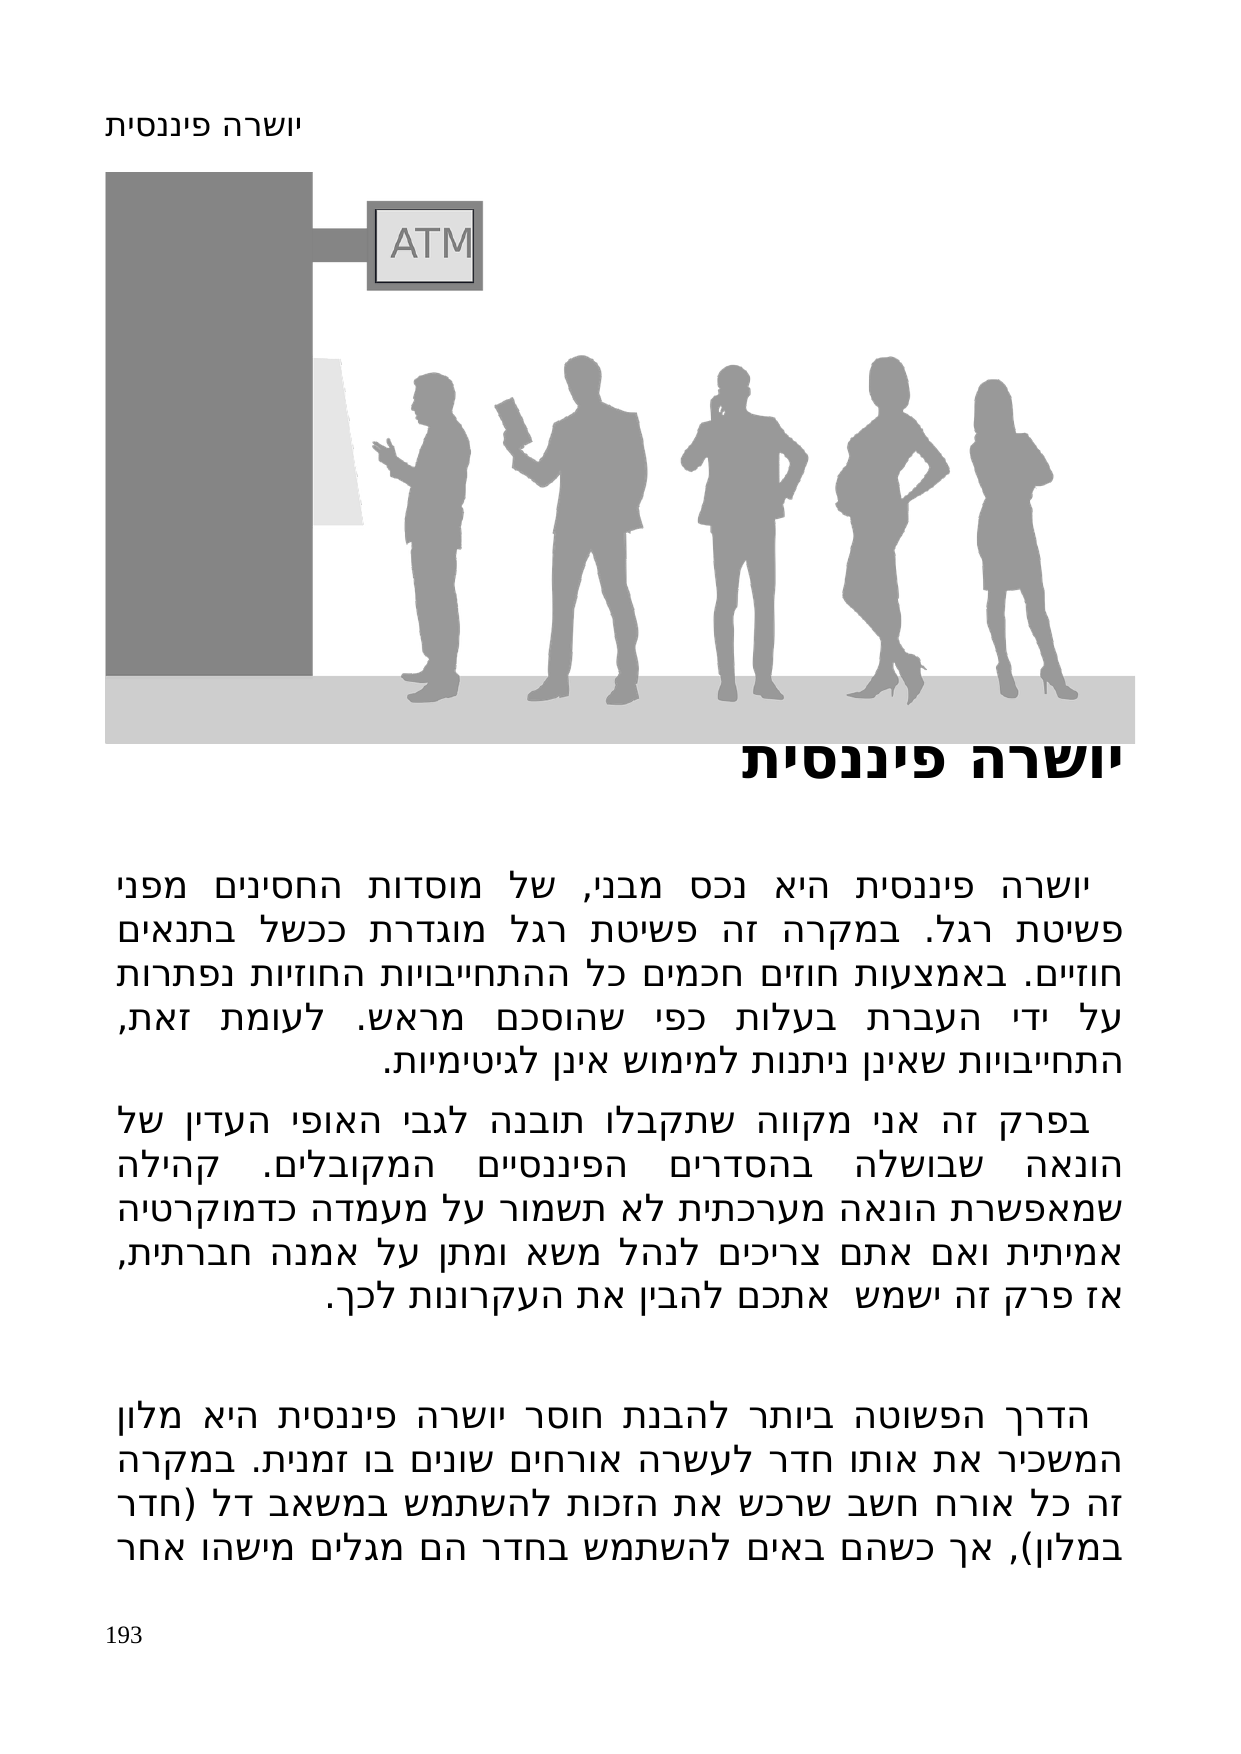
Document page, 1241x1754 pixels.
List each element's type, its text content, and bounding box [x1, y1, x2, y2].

text הדרך הפשוטה ביותר להבנת חוסר יושרה פיננסית היא מלון המשכיר את אותו חדר לעשרה אורחים שונים בו זמנית. במקרה זה כל אורח חשב שרכש את הזכות להשתמש במשאב דל (חדר במלון), אך כשהם באים להשתמש בחדר הם מגלים מישהו אחר [116, 1394, 1124, 1569]
subtitle יושרה פיננסית [116, 744, 1124, 788]
text יושרה פיננסית היא נכס מבני, של מוסדות החסינים מפני פשיטת רגל. במקרה זה פשיטת רגל מוגדרת ככשל בתנאים חוזיים. באמצעות חוזים חכמים כל ההתחייבויות החוזיות נפתרות על ידי העברת בעלות כפי שהוסכם מראש. לעומת זאת, התחייבויות שאינן ניתנות למימוש אינן לגיטימיות. [116, 864, 1124, 1083]
picture [105, 172, 1136, 744]
text בפרק זה אני מקווה שתקבלו תובנה לגבי האופי העדין של הונאה שבושלה בהסדרים הפיננסיים המקובלים. קהילה שמאפשרת הונאה מערכתית לא תשמור על מעמדה כדמוקרטיה אמיתית ואם אתם צריכים לנהל משא ומתן על אמנה חברתית, אז פרק זה ישמש אתכם להבין את העקרונות לכך. [116, 1099, 1124, 1318]
